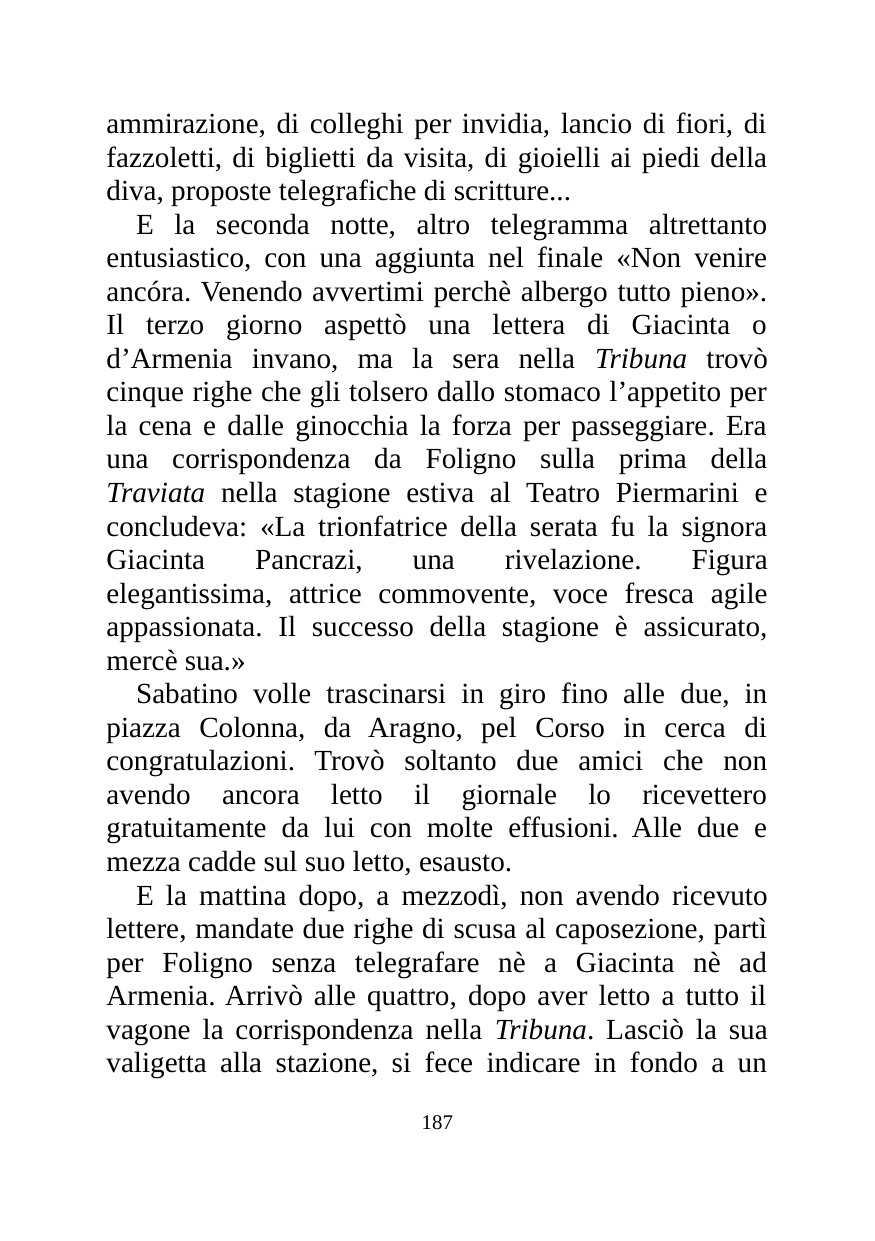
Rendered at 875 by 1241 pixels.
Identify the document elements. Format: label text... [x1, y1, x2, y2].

text ammirazione, di colleghi per invidia, lancio di fiori, di fazzoletti, di biglietti da visita, di gioielli ai piedi della diva, proposte telegrafiche di scritture... [106, 106, 768, 207]
text E la seconda notte, altro telegramma altrettanto entusiastico, con una aggiunta nel finale «Non venire ancóra. Venendo avvertimi perchè albergo tutto pieno». Il terzo giorno aspettò una lettera di Giacinta o d’Armenia invano, ma la sera nella Tribuna trovò cinque righe che gli tolsero dallo stomaco l’appetito per la cena e dalle ginocchia la forza per passeggiare. Era una corrispondenza da Foligno sulla prima della Traviata nella stagione estiva al Teatro Piermarini e concludeva: «La trionfatrice della serata fu la signora Giacinta Pancrazi, una rivelazione. Figura elegantissima, attrice commovente, voce fresca agile appassionata. Il successo della stagione è assicurato, mercè sua.» [106, 207, 768, 676]
text Sabatino volle trascinarsi in giro fino alle due, in piazza Colonna, da Aragno, pel Corso in cerca di congratulazioni. Trovò soltanto due amici che non avendo ancora letto il giornale lo ricevettero gratuitamente da lui con molte effusioni. Alle due e mezza cadde sul suo letto, esausto. [106, 676, 768, 878]
text E la mattina dopo, a mezzodì, non avendo ricevuto lettere, mandate due righe di scusa al caposezione, partì per Foligno senza telegrafare nè a Giacinta nè ad Armenia. Arrivò alle quattro, dopo aver letto a tutto il vagone la corrispondenza nella Tribuna. Lasciò la sua valigetta alla stazione, si fece indicare in fondo a un [106, 878, 768, 1079]
